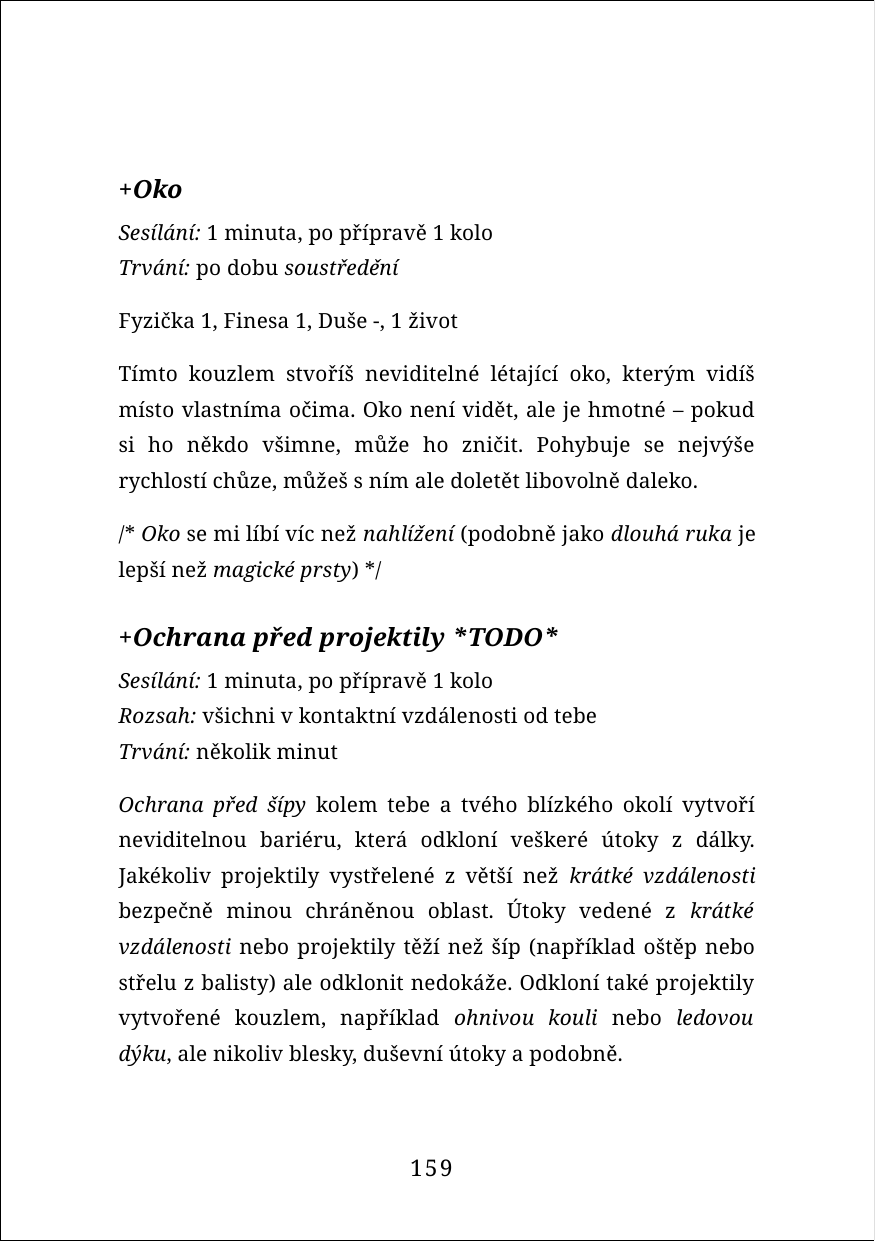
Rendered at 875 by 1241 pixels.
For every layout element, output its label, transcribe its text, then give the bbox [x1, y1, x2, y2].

text Fyzička 1, Finesa 1, Duše -, 1 život [118, 306, 756, 335]
text Ochrana před šípy kolem tebe a tvého blízkého okolí vytvoří neviditelnou bariéru, která odkloní veškeré útoky z dálky. Jakékoliv projektily vystřelené z větší než krátké vzdálenosti bezpečně minou chráněnou oblast. Útoky vedené z krátké vzdálenosti nebo projektily těží než šíp (například oštěp nebo střelu z balisty) ale odklonit nedokáže. Odkloní také projektily vytvořené kouzlem, například ohnivou kouli nebo ledovou dýku, ale nikoliv blesky, duševní útoky a podobně. [118, 790, 756, 1067]
subtitle +Oko [118, 172, 756, 206]
text Sesílání: 1 minuta, po přípravě 1 kolo Trvání: po dobu soustředění [118, 218, 756, 282]
text Sesílání: 1 minuta, po přípravě 1 kolo Rozsah: všichni v kontaktní vzdálenosti od tebe Trvání: několik minut [118, 666, 756, 765]
text Tímto kouzlem stvoříš neviditelné létající oko, kterým vidíš místo vlastníma očima. Oko není vidět, ale je hmotné – pokud si ho někdo všimne, může ho zničit. Pohybuje se nejvýše rychlostí chůze, můžeš s ním ale doletět libovolně daleko. [118, 359, 756, 494]
text /* Oko se mi líbí víc než nahlížení (podobně jako dlouhá ruka je lepší než magické prsty) */ [118, 519, 756, 583]
subtitle +Ochrana před projektily *TODO* [118, 620, 756, 654]
